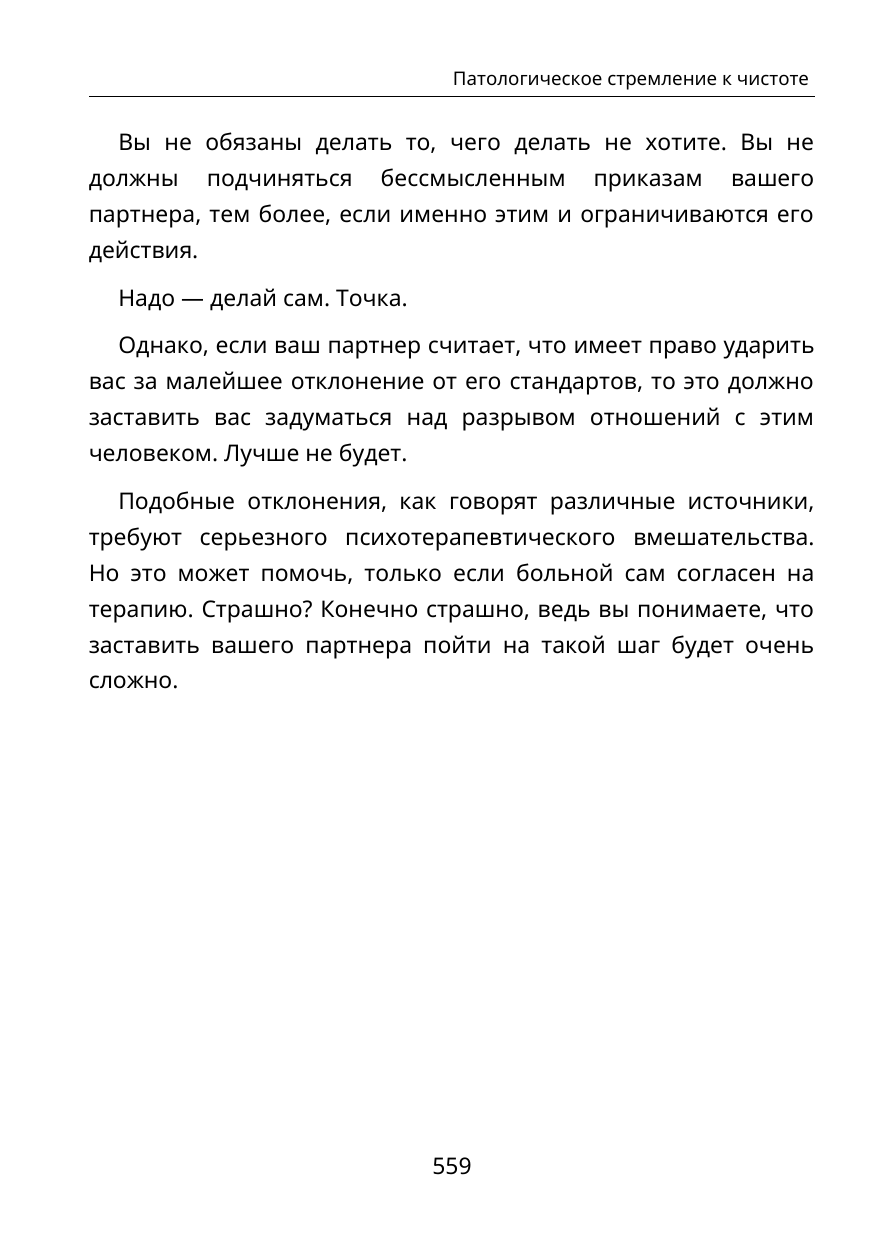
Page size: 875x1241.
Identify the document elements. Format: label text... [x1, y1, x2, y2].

text Вы не обязаны делать то, чего делать не хотите. Вы не должны подчиняться бессмысленным приказам вашего партнера, тем более, если именно этим и ограничиваются его действия. [88, 126, 815, 265]
text Подобные отклонения, как говорят различные источники, требуют серьезного психотерапевтического вмешательства. Но это может помочь, только если больной сам согласен на терапию. Страшно? Конечно страшно, ведь вы понимаете, что заставить вашего партнера пойти на такой шаг будет очень сложно. [88, 485, 815, 696]
text Надо — делай сам. Точка. [88, 282, 815, 313]
text Однако, если ваш партнер считает, что имеет право ударить вас за малейшее отклонение от его стандартов, то это должно заставить вас задуматься над разрывом отношений с этим человеком. Лучше не будет. [88, 329, 815, 468]
